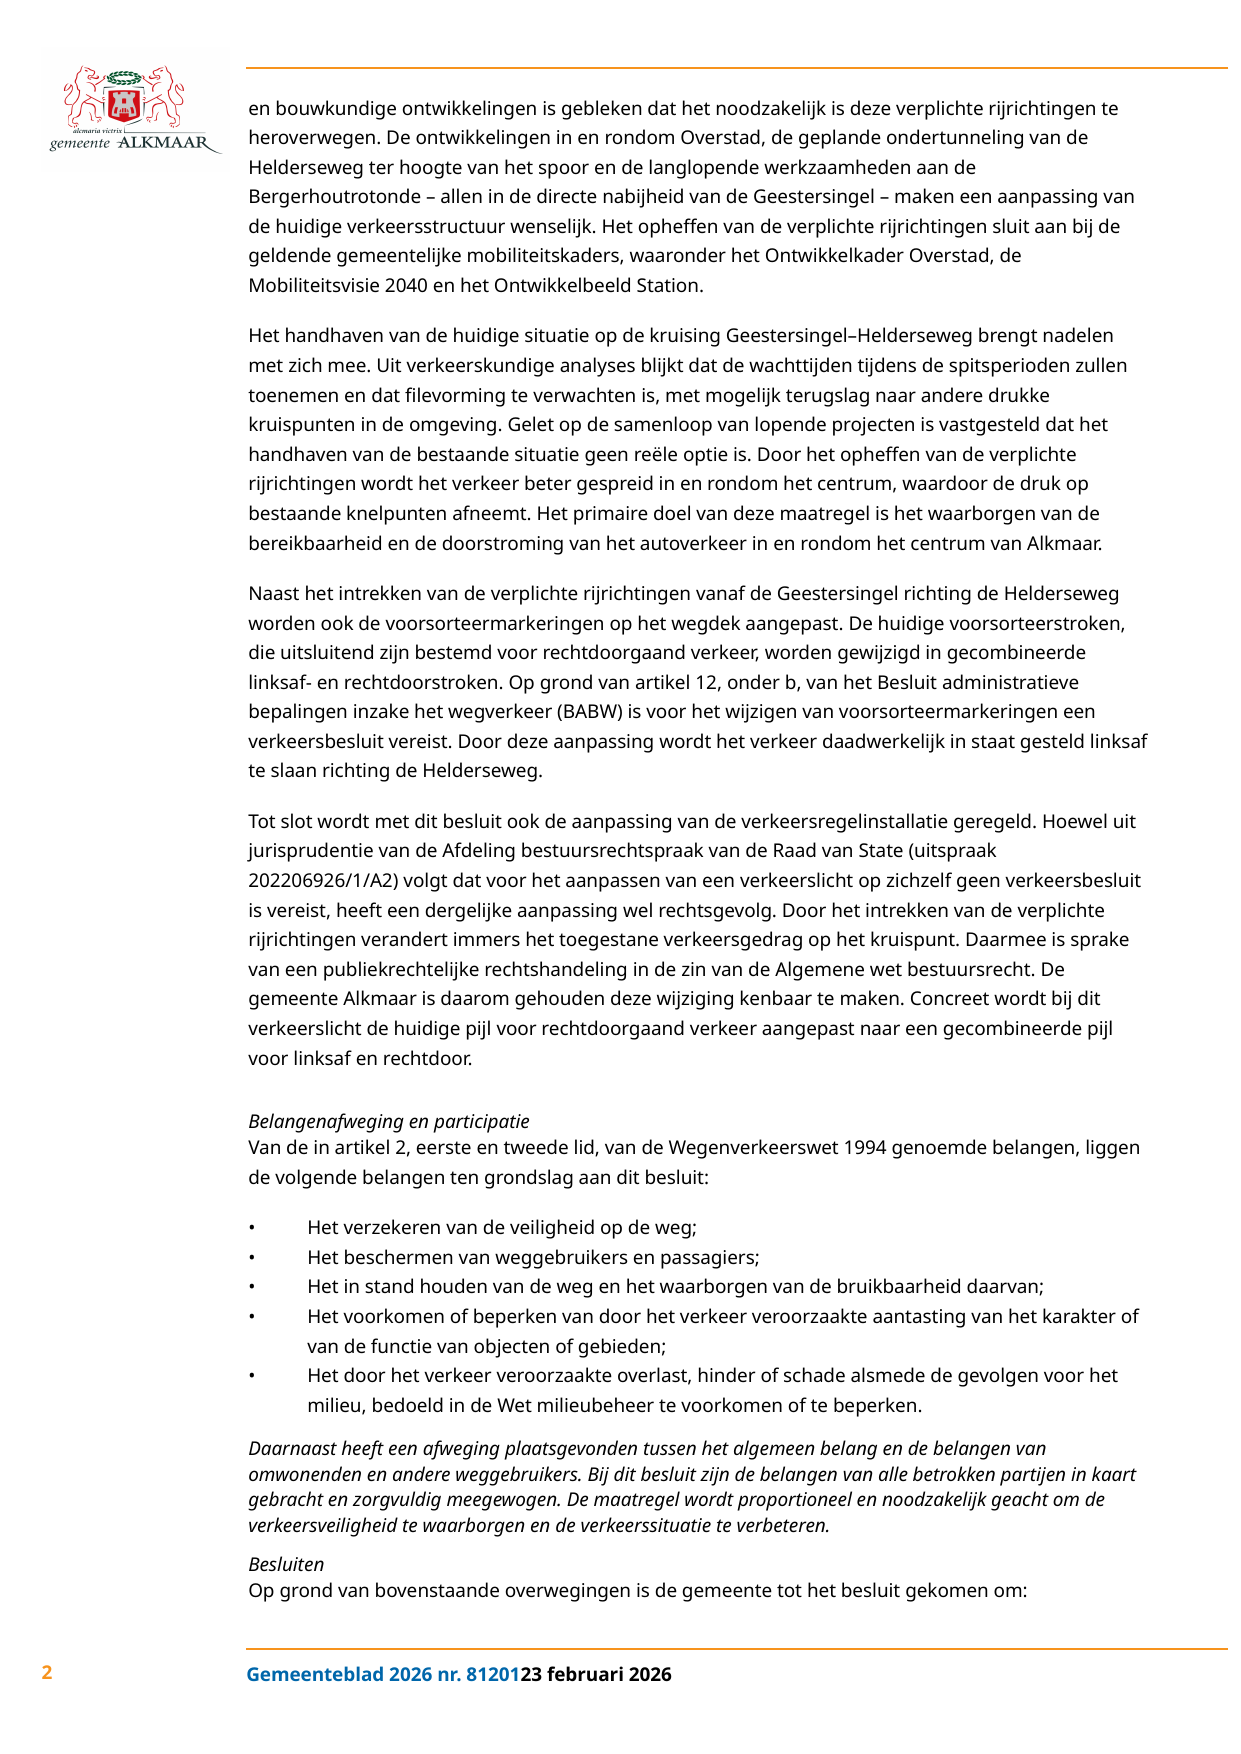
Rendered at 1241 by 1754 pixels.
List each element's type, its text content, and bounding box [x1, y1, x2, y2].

text Besluiten [248, 1552, 1152, 1577]
text Daarnaast heeft een afweging plaatsgevonden tussen het algemeen belang en de belangen van omwonenden en andere weggebruikers. Bij dit besluit zijn de belangen van alle betrokken partijen in kaart gebracht en zorgvuldig meegewogen. De maatregel wordt proportioneel en noodzakelijk geacht om de verkeersveiligheid te waarborgen en de verkeerssituatie te verbeteren. [248, 1435, 1152, 1538]
text Van de in artikel 2, eerste en tweede lid, van de Wegenverkeerswet 1994 genoemde belangen, liggen de volgende belangen ten grondslag aan dit besluit: [248, 1134, 1152, 1190]
text Op grond van bovenstaande overwegingen is de gemeente tot het besluit gekomen om: [248, 1577, 1152, 1603]
list Het door het verkeer veroorzaakte overlast, hinder of schade alsmede de gevolgen voor het milieu, bedoeld in de Wet milieubeheer te voorkomen of te beperken. [248, 1362, 1152, 1418]
picture [41, 47, 231, 172]
text Naast het intrekken van de verplichte rijrichtingen vanaf de Geestersingel richting de Helderseweg worden ook de voorsorteermarkeringen op het wegdek aangepast. De huidige voorsorteerstroken, die uitsluitend zijn bestemd voor rechtdoorgaand verkeer, worden gewijzigd in gecombineerde linksaf- en rechtdoorstroken. Op grond van artikel 12, onder b, van het Besluit administratieve bepalingen inzake het wegverkeer (BABW) is voor het wijzigen van voorsorteermarkeringen een verkeersbesluit vereist. Door deze aanpassing wordt het verkeer daadwerkelijk in staat gesteld linksaf te slaan richting de Helderseweg. [248, 580, 1152, 783]
list Het voorkomen of beperken van door het verkeer veroorzaakte aantasting van het karakter of van de functie van objecten of gebieden; [248, 1303, 1152, 1358]
list Het beschermen van weggebruikers en passagiers; [248, 1244, 1152, 1270]
text Tot slot wordt met dit besluit ook de aanpassing van de verkeersregelinstallatie geregeld. Hoewel uit jurisprudentie van de Afdeling bestuursrechtspraak van de Raad van State (uitspraak 202206926/1/A2) volgt dat voor het aanpassen van een verkeerslicht op zichzelf geen verkeersbesluit is vereist, heeft een dergelijke aanpassing wel rechtsgevolg. Door het intrekken van de verplichte rijrichtingen verandert immers het toegestane verkeersgedrag op het kruispunt. Daarmee is sprake van een publiekrechtelijke rechtshandeling in de zin van de Algemene wet bestuursrecht. De gemeente Alkmaar is daarom gehouden deze wijziging kenbaar te maken. Concreet wordt bij dit verkeerslicht de huidige pijl voor rechtdoorgaand verkeer aangepast naar een gecombineerde pijl voor linksaf en rechtdoor. [248, 808, 1152, 1071]
text Belangenafweging en participatie [248, 1109, 1152, 1134]
list Het verzekeren van de veiligheid op de weg; [248, 1214, 1152, 1240]
text Het handhaven van de huidige situatie op de kruising Geestersingel–Helderseweg brengt nadelen met zich mee. Uit verkeerskundige analyses blijkt dat de wachttijden tijdens de spitsperioden zullen toenemen en dat filevorming te verwachten is, met mogelijk terugslag naar andere drukke kruispunten in de omgeving. Gelet op de samenloop van lopende projecten is vastgesteld dat het handhaven van de bestaande situatie geen reële optie is. Door het opheffen van de verplichte rijrichtingen wordt het verkeer beter gespreid in en rondom het centrum, waardoor de druk op bestaande knelpunten afneemt. Het primaire doel van deze maatregel is het waarborgen van de bereikbaarheid en de doorstroming van het autoverkeer in en rondom het centrum van Alkmaar. [248, 323, 1152, 556]
text en bouwkundige ontwikkelingen is gebleken dat het noodzakelijk is deze verplichte rijrichtingen te heroverwegen. De ontwikkelingen in en rondom Overstad, de geplande ondertunneling van de Helderseweg ter hoogte van het spoor en de langlopende werkzaamheden aan de Bergerhoutrotonde – allen in de directe nabijheid van de Geestersingel – maken een aanpassing van de huidige verkeersstructuur wenselijk. Het opheffen van de verplichte rijrichtingen sluit aan bij de geldende gemeentelijke mobiliteitskaders, waaronder het Ontwikkelkader Overstad, de Mobiliteitsvisie 2040 en het Ontwikkelbeeld Station. [248, 95, 1152, 298]
list Het in stand houden van de weg en het waarborgen van de bruikbaarheid daarvan; [248, 1274, 1152, 1299]
